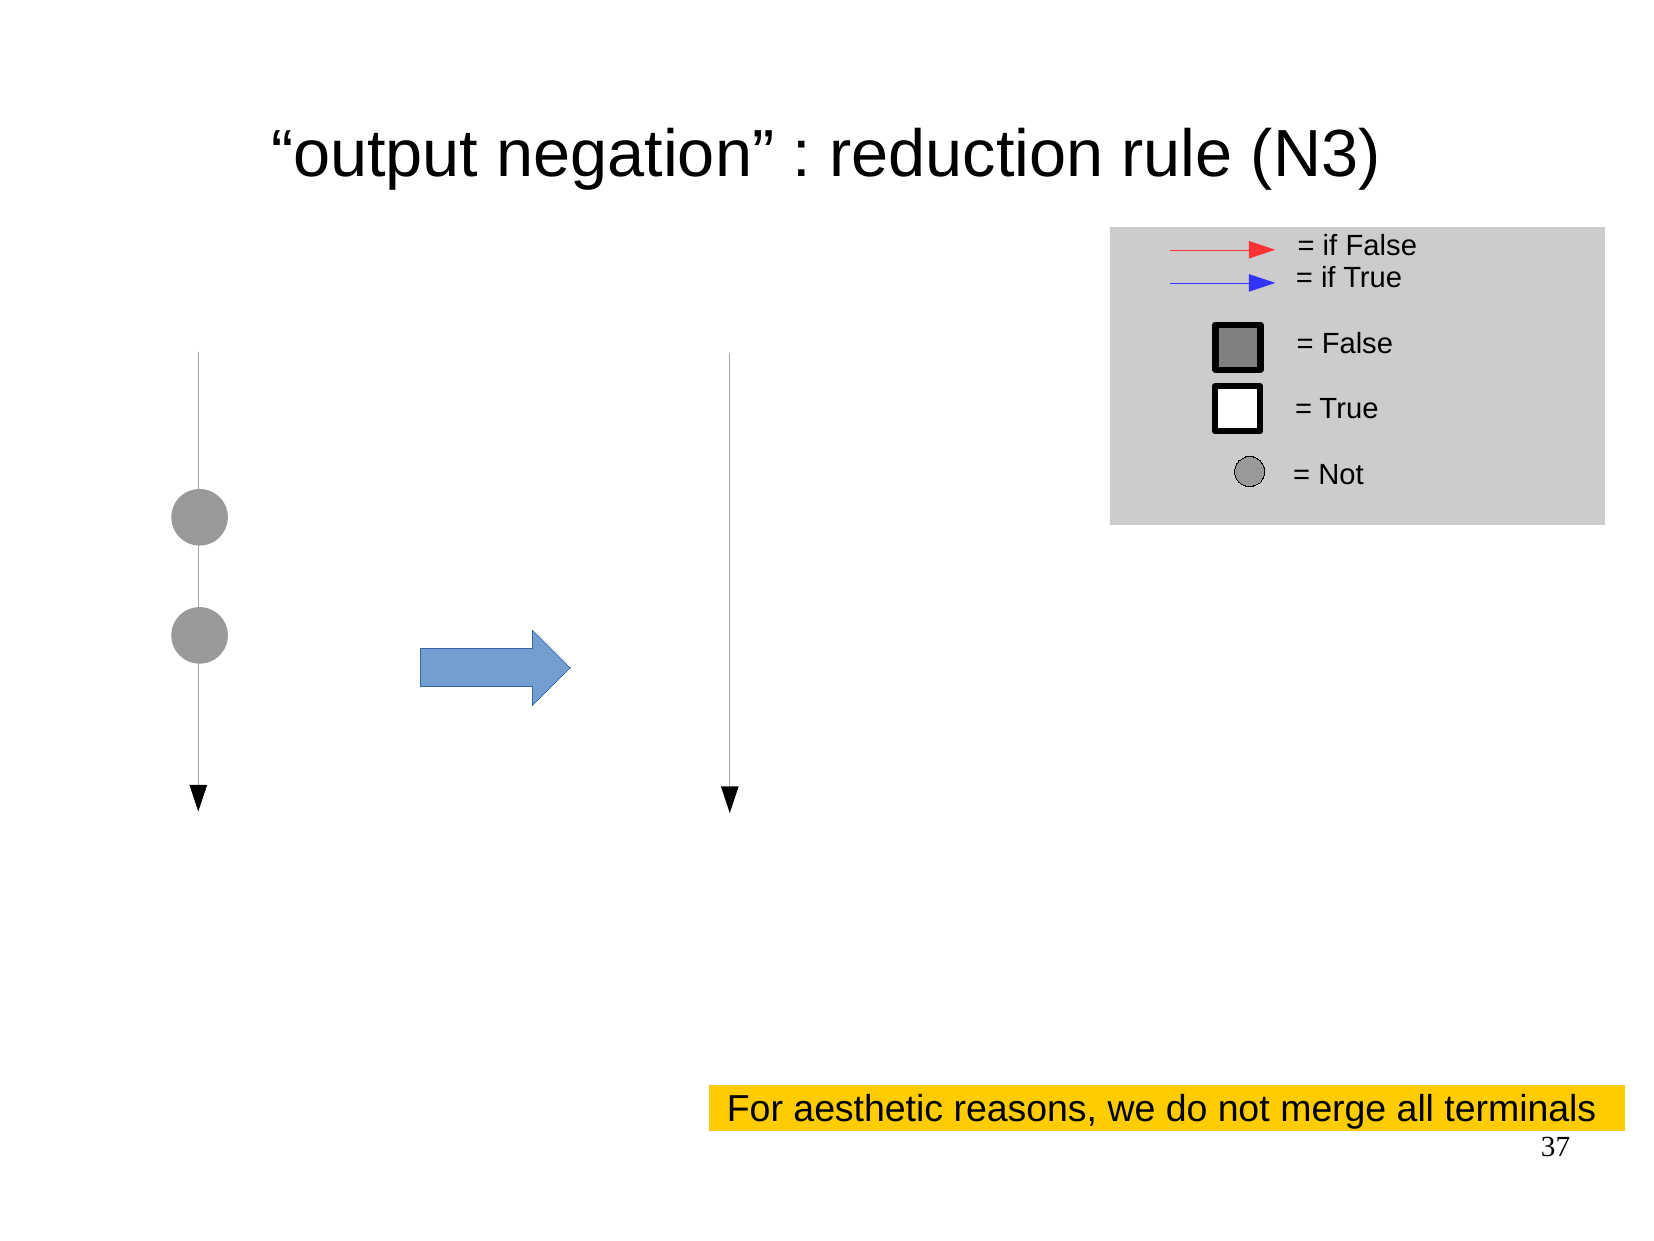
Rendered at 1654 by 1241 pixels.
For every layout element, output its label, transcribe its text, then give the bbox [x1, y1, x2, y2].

text_box [171, 488, 228, 546]
text_box [420, 630, 571, 706]
title “output negation” : reduction rule (N3) [82, 49, 1571, 257]
text_box = if False = if True = False = True = Not [1109, 227, 1605, 525]
text_box [1234, 456, 1265, 487]
text_box [1215, 386, 1261, 432]
text_box [1215, 324, 1261, 370]
text_box For aesthetic reasons, we do not merge all terminals [709, 1085, 1625, 1131]
text_box [171, 607, 228, 664]
